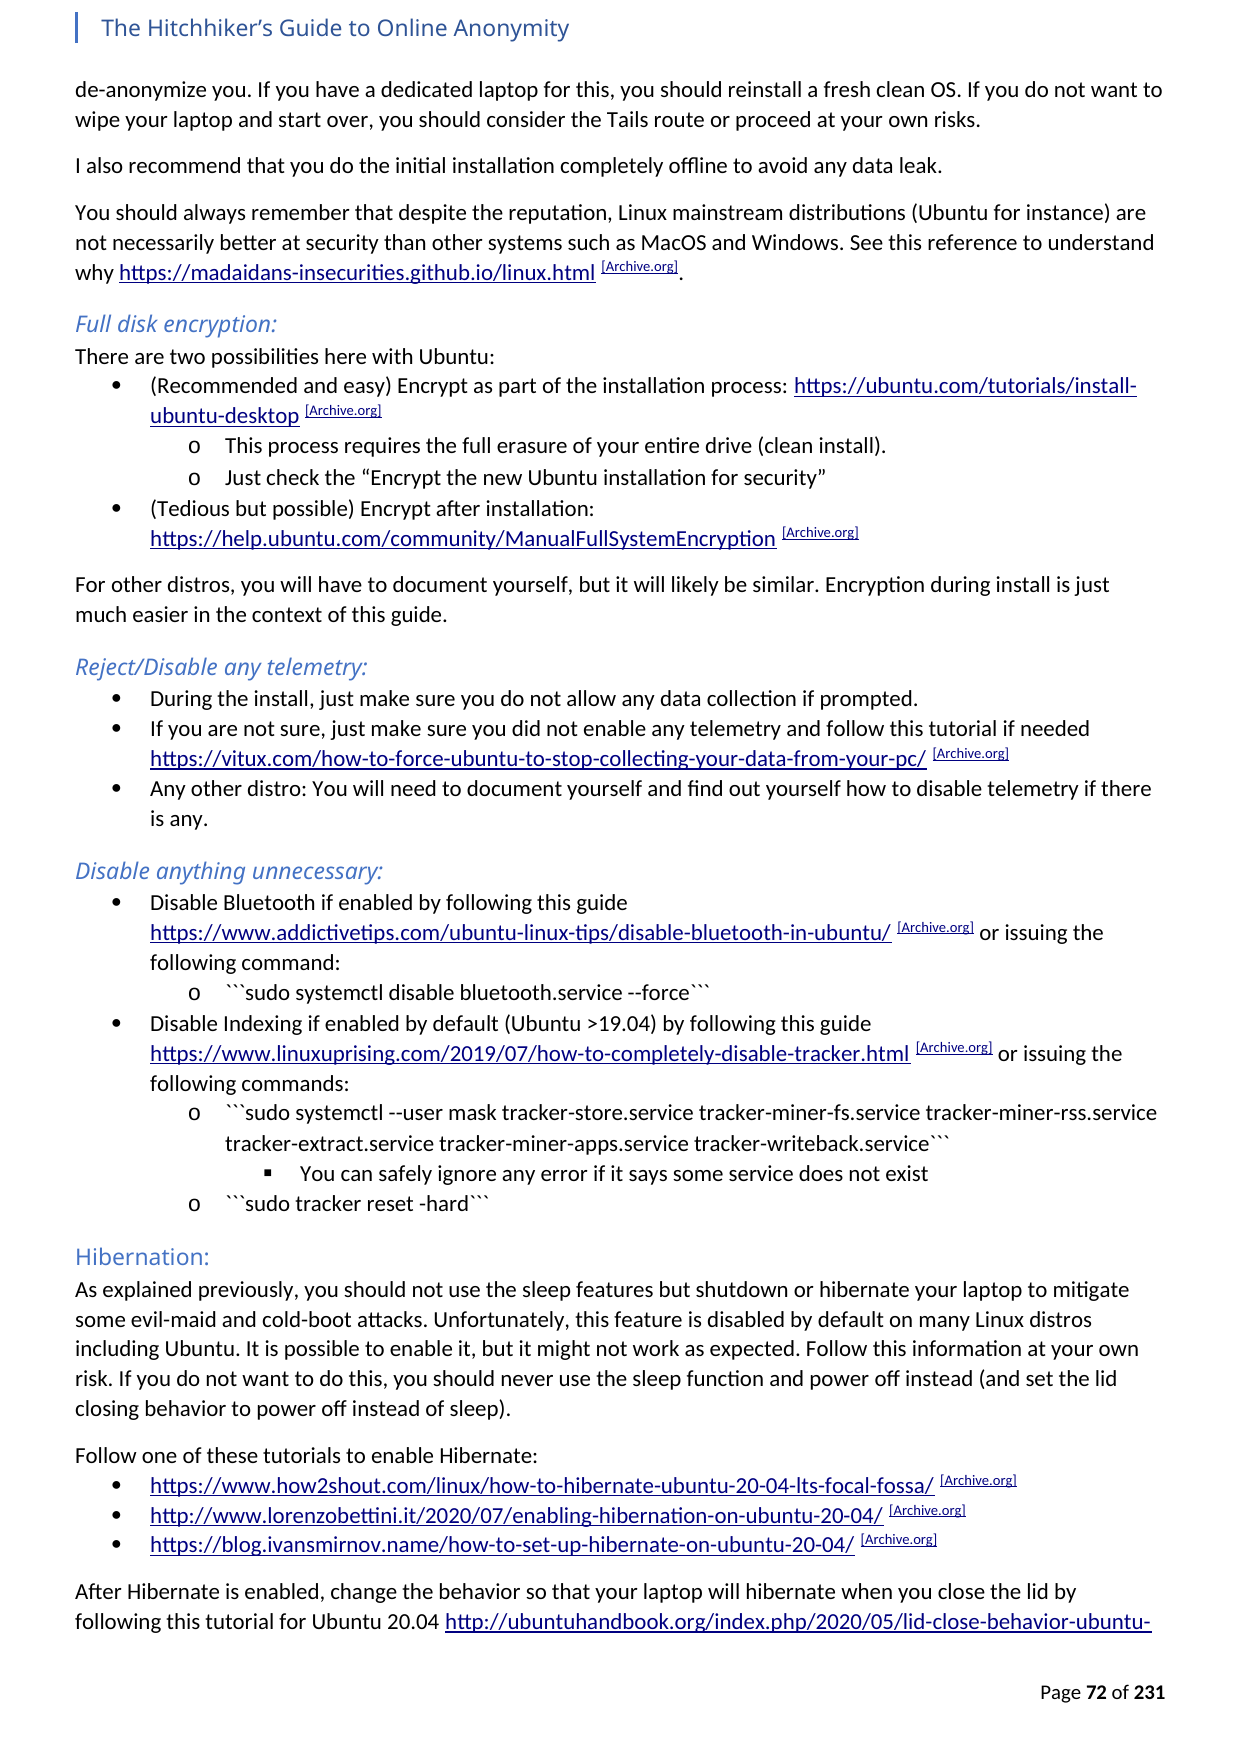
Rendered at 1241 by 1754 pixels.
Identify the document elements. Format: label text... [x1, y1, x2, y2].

list During the install, just make sure you do not allow any data collection if prompted. [112, 684, 1165, 712]
subtitle Full disk encryption: [75, 308, 1165, 339]
list https://blog.ivansmirnov.name/how-to-set-up-hibernate-on-ubuntu-20-04/ [Archive.org] [112, 1531, 1165, 1559]
text For other distros, you will have to document yourself, but it will likely be similar. Encryption during install is just much easier in the context of this guide. [75, 570, 1165, 628]
subtitle Reject/Disable any telemetry: [75, 651, 1165, 682]
list (Tedious but possible) Encrypt after installation: https://help.ubuntu.com/community/ManualFullSystemEncryption [Archive.org] [112, 494, 1165, 552]
list This process requires the full erasure of your entire drive (clean install). [187, 431, 1165, 461]
subtitle Disable anything unnecessary: [75, 854, 1165, 886]
list If you are not sure, just make sure you did not enable any telemetry and follow this tutorial if needed https://vitux.com/how-to-force-ubuntu-to-stop-collecting-your-data-from-your-pc/ [Archive.org] [112, 714, 1165, 772]
text After Hibernate is enabled, change the behavior so that your laptop will hibernate when you close the lid by following this tutorial for Ubuntu 20.04 http://ubuntuhandbook.org/index.php/2020/05/lid-close-behavior-ubuntu- [75, 1577, 1165, 1635]
list Any other distro: You will need to document yourself and find out yourself how to disable telemetry if there is any. [112, 774, 1165, 832]
list http://www.lorenzobettini.it/2020/07/enabling-hibernation-on-ubuntu-20-04/ [Archive.org] [112, 1501, 1165, 1529]
text Follow one of these tutorials to enable Hibernate: [75, 1441, 1165, 1469]
list Disable Bluetooth if enabled by following this guide https://www.addictivetips.com/ubuntu-linux-tips/disable-bluetooth-in-ubuntu/ [Archive.org] or issuing the following command: [112, 888, 1165, 976]
list ```sudo systemctl disable bluetooth.service --force``` [187, 978, 1165, 1007]
text As explained previously, you should not use the sleep features but shutdown or hibernate your laptop to mitigate some evil-maid and cold-boot attacks. Unfortunately, this feature is disabled by default on many Linux distros including Ubuntu. It is possible to enable it, but it might not work as expected. Follow this information at your own risk. If you do not want to do this, you should never use the sleep function and power off instead (and set the lid closing behavior to power off instead of sleep). [75, 1275, 1165, 1422]
list Disable Indexing if enabled by default (Ubuntu >19.04) by following this guide https://www.linuxuprising.com/2019/07/how-to-completely-disable-tracker.html [Archive.org] or issuing the following commands: [112, 1009, 1165, 1097]
list ```sudo tracker reset -hard``` [187, 1189, 1165, 1218]
text You should always remember that despite the reputation, Linux mainstream distributions (Ubuntu for instance) are not necessarily better at security than other systems such as MacOS and Windows. See this reference to understand why https://madaidans-insecurities.github.io/linux.html [Archive.org]. [75, 198, 1165, 286]
text There are two possibilities here with Ubuntu: [75, 342, 1165, 370]
text I also recommend that you do the initial installation completely offline to avoid any data leak. [75, 151, 1165, 179]
list (Recommended and easy) Encrypt as part of the installation process: https://ubuntu.com/tutorials/install-ubuntu-desktop [Archive.org] [112, 372, 1165, 429]
list https://www.how2shout.com/linux/how-to-hibernate-ubuntu-20-04-lts-focal-fossa/ [Archive.org] [112, 1471, 1165, 1499]
text de-anonymize you. If you have a dedicated laptop for this, you should reinstall a fresh clean OS. If you do not want to wipe your laptop and start over, you should consider the Tails route or proceed at your own risks. [75, 75, 1165, 133]
list Just check the “Encrypt the new Ubuntu installation for security” [187, 463, 1165, 492]
list ```sudo systemctl --user mask tracker-store.service tracker-miner-fs.service tracker-miner-rss.service tracker-extract.service tracker-miner-apps.service tracker-writeback.service``` [187, 1098, 1165, 1158]
list You can safely ignore any error if it says some service does not exist [262, 1159, 1165, 1187]
subtitle Hibernation: [75, 1241, 1165, 1273]
